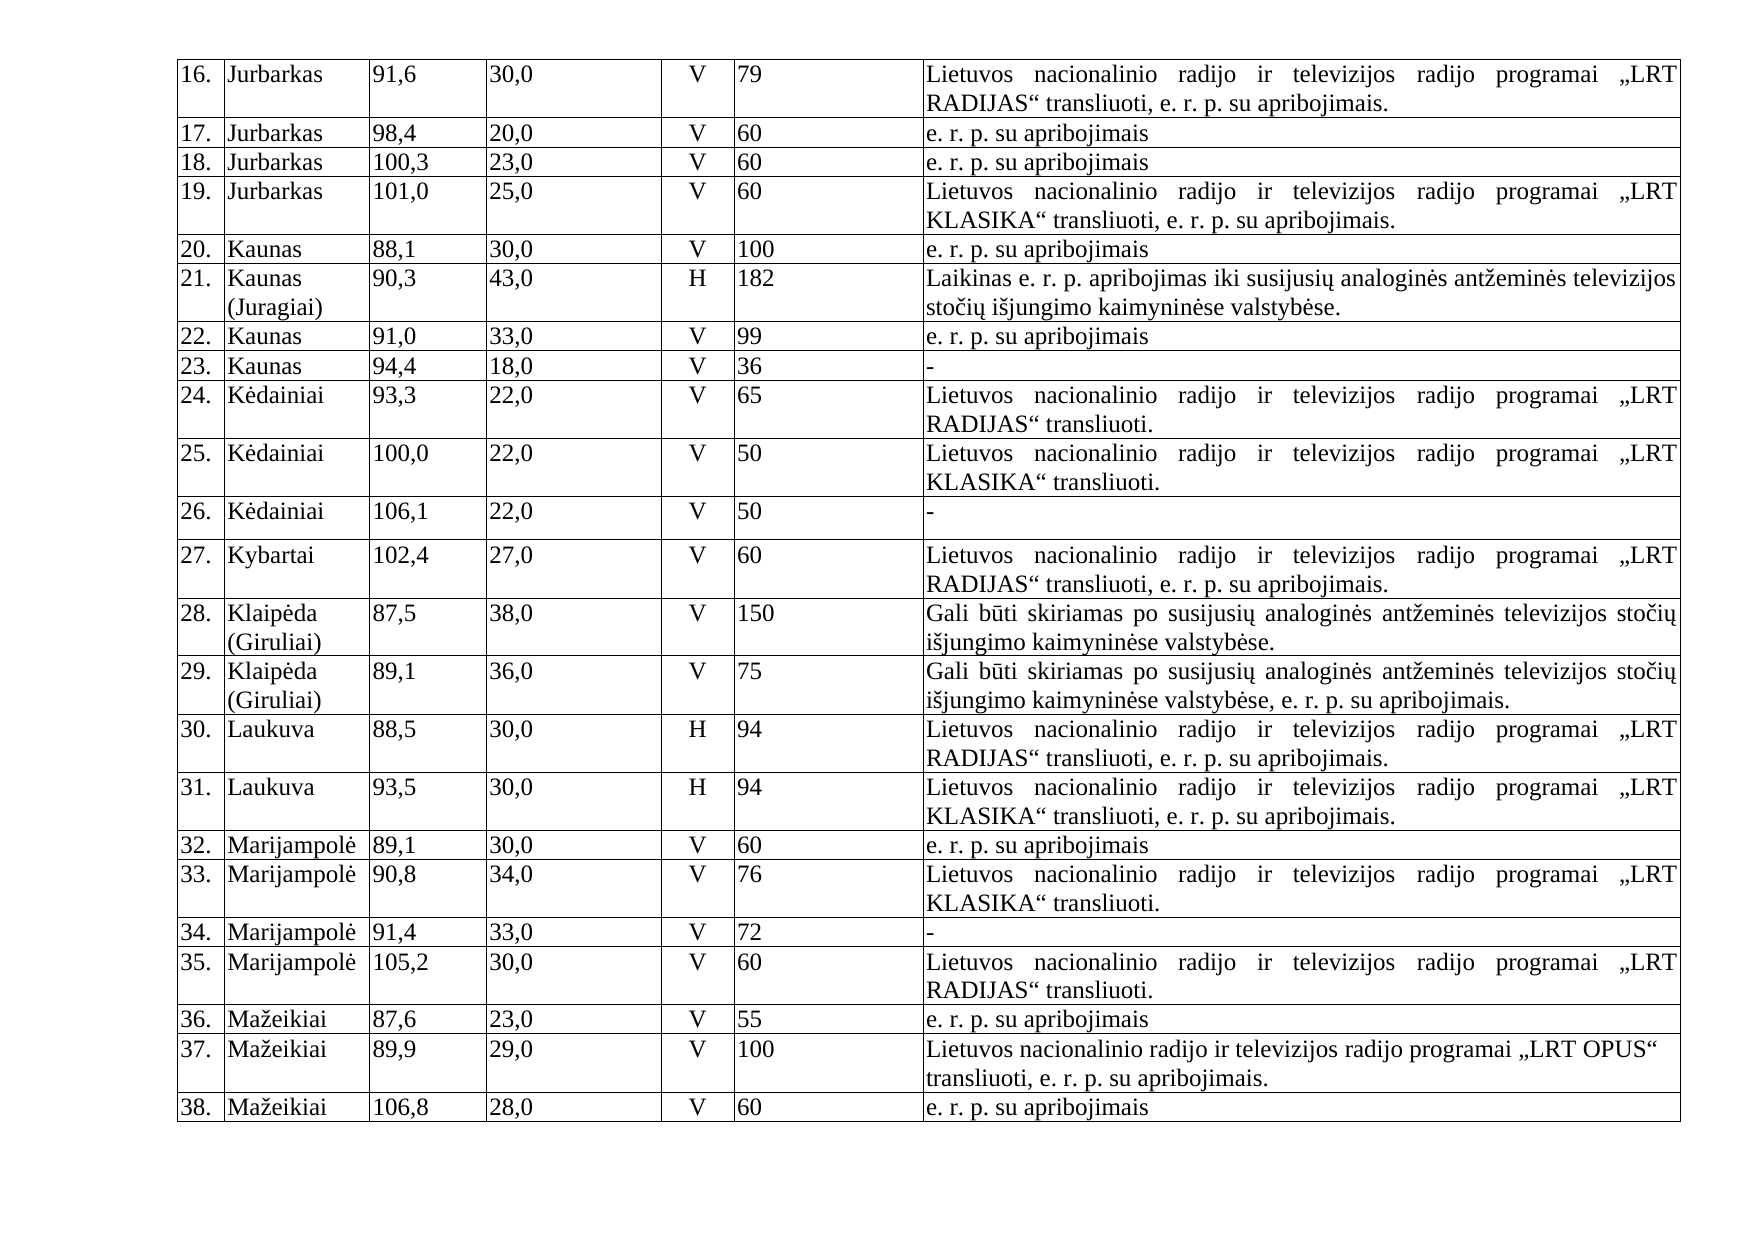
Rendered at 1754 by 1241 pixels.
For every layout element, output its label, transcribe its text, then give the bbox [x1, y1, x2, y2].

table_cell 20,0 [487, 118, 661, 146]
table_cell 22,0 [487, 381, 661, 437]
table_cell Klaipėda (Giruliai) [225, 599, 369, 655]
table_cell V [662, 60, 734, 117]
table_cell 88,1 [370, 235, 486, 263]
table_cell V [662, 1005, 734, 1033]
table_cell Gali būti skiriamas po susijusių analoginės antžeminės televizijos stočių išjungimo kaimyninėse valstybėse, e. r. p. su apribojimais. [924, 656, 1680, 713]
table_cell 89,9 [370, 1034, 486, 1091]
table_cell Lietuvos nacionalinio radijo ir televizijos radijo programai „LRT RADIJAS“ transliuoti. [924, 947, 1680, 1004]
table_cell 60 [735, 831, 923, 859]
table_cell 19. [178, 177, 224, 234]
table_cell Lietuvos nacionalinio radijo ir televizijos radijo programai „LRT KLASIKA“ transliuoti. [924, 439, 1680, 496]
table_cell V [662, 148, 734, 176]
table_cell 87,5 [370, 599, 486, 655]
table_cell 79 [735, 60, 923, 117]
table_cell 98,4 [370, 118, 486, 146]
table_cell 22,0 [487, 497, 661, 539]
table_cell 60 [735, 148, 923, 176]
table_cell 29,0 [487, 1034, 661, 1091]
table_cell Lietuvos nacionalinio radijo ir televizijos radijo programai „LRT RADIJAS“ transliuoti, e. r. p. su apribojimais. [924, 540, 1680, 597]
table_cell 101,0 [370, 177, 486, 234]
table_cell Lietuvos nacionalinio radijo ir televizijos radijo programai „LRT KLASIKA“ transliuoti, e. r. p. su apribojimais. [924, 177, 1680, 234]
table_cell e. r. p. su apribojimais [924, 831, 1680, 859]
table_cell 30,0 [487, 235, 661, 263]
table_cell V [662, 381, 734, 437]
table_cell 102,4 [370, 540, 486, 597]
table_cell 76 [735, 860, 923, 917]
table_cell 60 [735, 177, 923, 234]
table_cell Jurbarkas [225, 118, 369, 146]
table_cell V [662, 918, 734, 946]
table_cell Kėdainiai [225, 381, 369, 437]
table_cell 60 [735, 1093, 923, 1121]
table_cell 87,6 [370, 1005, 486, 1033]
table_cell 30,0 [487, 715, 661, 771]
table_cell Marijampolė [225, 918, 369, 946]
table_cell 30,0 [487, 773, 661, 829]
table_cell 91,4 [370, 918, 486, 946]
table_cell 90,3 [370, 264, 486, 321]
table_cell 89,1 [370, 656, 486, 713]
table_cell 93,5 [370, 773, 486, 829]
table_cell 60 [735, 118, 923, 146]
table_cell 34,0 [487, 860, 661, 917]
table_cell Marijampolė [225, 860, 369, 917]
table_cell Kaunas [225, 235, 369, 263]
table_cell - [924, 497, 1680, 539]
table_cell 75 [735, 656, 923, 713]
table_cell 55 [735, 1005, 923, 1033]
table_cell 18,0 [487, 351, 661, 379]
table_cell 88,5 [370, 715, 486, 771]
table_cell V [662, 860, 734, 917]
table_cell e. r. p. su apribojimais [924, 118, 1680, 146]
table_cell e. r. p. su apribojimais [924, 1093, 1680, 1121]
table_cell Mažeikiai [225, 1005, 369, 1033]
table_cell 33,0 [487, 322, 661, 350]
table_cell 100,3 [370, 148, 486, 176]
table_cell 22,0 [487, 439, 661, 496]
table_cell 100,0 [370, 439, 486, 496]
table_cell 21. [178, 264, 224, 321]
table_cell Mažeikiai [225, 1093, 369, 1121]
table_cell Lietuvos nacionalinio radijo ir televizijos radijo programai „LRT KLASIKA“ transliuoti, e. r. p. su apribojimais. [924, 773, 1680, 829]
table_cell Lietuvos nacionalinio radijo ir televizijos radijo programai „LRT RADIJAS“ transliuoti, e. r. p. su apribojimais. [924, 60, 1680, 117]
table_cell 99 [735, 322, 923, 350]
table_cell 94 [735, 715, 923, 771]
table_cell 38,0 [487, 599, 661, 655]
table_cell 20. [178, 235, 224, 263]
table_cell V [662, 1034, 734, 1091]
table_cell 60 [735, 947, 923, 1004]
table_cell Kybartai [225, 540, 369, 597]
table_cell 93,3 [370, 381, 486, 437]
table_cell 34. [178, 918, 224, 946]
table_cell H [662, 264, 734, 321]
table_cell V [662, 439, 734, 496]
table_cell 106,1 [370, 497, 486, 539]
table_cell 31. [178, 773, 224, 829]
table_cell 106,8 [370, 1093, 486, 1121]
table_cell 94 [735, 773, 923, 829]
table_cell 22. [178, 322, 224, 350]
table_cell 32. [178, 831, 224, 859]
table_cell V [662, 1093, 734, 1121]
table_cell 50 [735, 497, 923, 539]
table_cell V [662, 235, 734, 263]
table_cell 18. [178, 148, 224, 176]
table_cell 72 [735, 918, 923, 946]
table_cell 29. [178, 656, 224, 713]
table_cell V [662, 322, 734, 350]
table_cell - [924, 918, 1680, 946]
table_cell 27. [178, 540, 224, 597]
table_cell V [662, 831, 734, 859]
table_cell V [662, 540, 734, 597]
table_cell e. r. p. su apribojimais [924, 322, 1680, 350]
table_cell - [924, 351, 1680, 379]
table_cell Lietuvos nacionalinio radijo ir televizijos radijo programai „LRT RADIJAS“ transliuoti. [924, 381, 1680, 437]
table_cell 105,2 [370, 947, 486, 1004]
table_cell Laukuva [225, 715, 369, 771]
table_cell 24. [178, 381, 224, 437]
table_cell 27,0 [487, 540, 661, 597]
table_cell 90,8 [370, 860, 486, 917]
table_cell 35. [178, 947, 224, 1004]
table_cell Lietuvos nacionalinio radijo ir televizijos radijo programai „LRT KLASIKA“ transliuoti. [924, 860, 1680, 917]
table_cell 17. [178, 118, 224, 146]
table_cell 94,4 [370, 351, 486, 379]
table_cell Mažeikiai [225, 1034, 369, 1091]
table_cell 23. [178, 351, 224, 379]
table_cell 33,0 [487, 918, 661, 946]
table_cell 30,0 [487, 947, 661, 1004]
table_cell 33. [178, 860, 224, 917]
table_cell 50 [735, 439, 923, 496]
table_cell 23,0 [487, 148, 661, 176]
table_cell 36 [735, 351, 923, 379]
table_cell 182 [735, 264, 923, 321]
table_cell V [662, 656, 734, 713]
table_cell Marijampolė [225, 831, 369, 859]
table_cell 25. [178, 439, 224, 496]
table_cell 36,0 [487, 656, 661, 713]
table_cell H [662, 715, 734, 771]
table_cell H [662, 773, 734, 829]
table_cell Kaunas [225, 351, 369, 379]
table_cell 60 [735, 540, 923, 597]
table_cell 30,0 [487, 60, 661, 117]
table_cell V [662, 599, 734, 655]
table_cell 28,0 [487, 1093, 661, 1121]
table_cell 65 [735, 381, 923, 437]
table_cell 150 [735, 599, 923, 655]
table_cell Jurbarkas [225, 60, 369, 117]
table_cell Jurbarkas [225, 148, 369, 176]
table_cell Kėdainiai [225, 439, 369, 496]
table_cell Gali būti skiriamas po susijusių analoginės antžeminės televizijos stočių išjungimo kaimyninėse valstybėse. [924, 599, 1680, 655]
table_cell 25,0 [487, 177, 661, 234]
table_cell Laukuva [225, 773, 369, 829]
table_cell 43,0 [487, 264, 661, 321]
table_cell 38. [178, 1093, 224, 1121]
table_cell Kaunas (Juragiai) [225, 264, 369, 321]
table_cell 23,0 [487, 1005, 661, 1033]
table_cell V [662, 351, 734, 379]
table_cell e. r. p. su apribojimais [924, 148, 1680, 176]
table_cell e. r. p. su apribojimais [924, 1005, 1680, 1033]
table_cell V [662, 947, 734, 1004]
table_cell Laikinas e. r. p. apribojimas iki susijusių analoginės antžeminės televizijos stočių išjungimo kaimyninėse valstybėse. [924, 264, 1680, 321]
table_cell Kaunas [225, 322, 369, 350]
table_cell Lietuvos nacionalinio radijo ir televizijos radijo programai „LRT RADIJAS“ transliuoti, e. r. p. su apribojimais. [924, 715, 1680, 771]
table_cell 30. [178, 715, 224, 771]
table_cell 36. [178, 1005, 224, 1033]
table_cell 26. [178, 497, 224, 539]
table_cell 100 [735, 235, 923, 263]
table_cell Klaipėda (Giruliai) [225, 656, 369, 713]
table_cell 37. [178, 1034, 224, 1091]
table_cell 91,6 [370, 60, 486, 117]
table_cell 89,1 [370, 831, 486, 859]
table_cell V [662, 118, 734, 146]
table_cell 91,0 [370, 322, 486, 350]
table_cell e. r. p. su apribojimais [924, 235, 1680, 263]
table_cell 30,0 [487, 831, 661, 859]
table_cell Kėdainiai [225, 497, 369, 539]
table_cell Marijampolė [225, 947, 369, 1004]
table_cell 100 [735, 1034, 923, 1091]
table_cell 28. [178, 599, 224, 655]
table_cell V [662, 177, 734, 234]
table_cell Lietuvos nacionalinio radijo ir televizijos radijo programai „LRT OPUS“ transliuoti, e. r. p. su apribojimais. [924, 1034, 1680, 1091]
table_cell 16. [178, 60, 224, 117]
table_cell V [662, 497, 734, 539]
table_cell Jurbarkas [225, 177, 369, 234]
